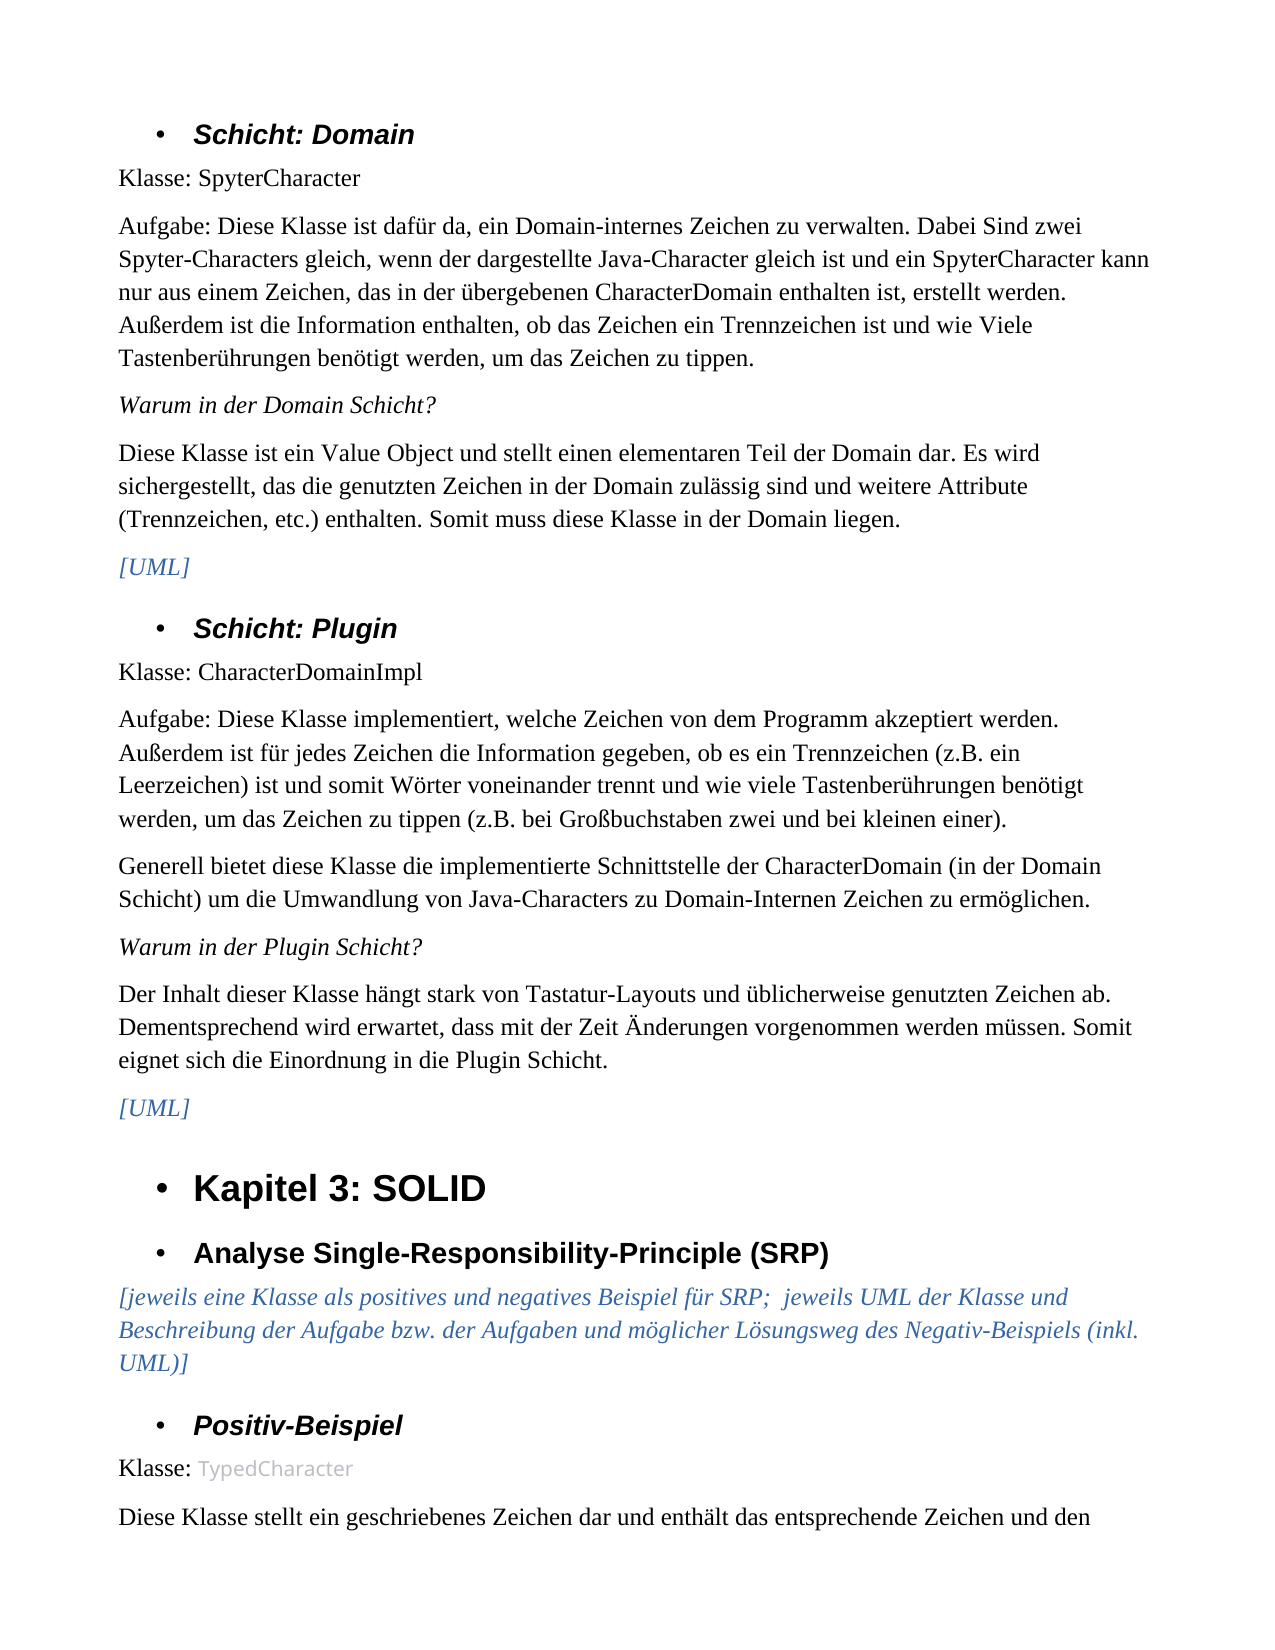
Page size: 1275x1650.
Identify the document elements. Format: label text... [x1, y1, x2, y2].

text Klasse: CharacterDomainImpl [118, 657, 1157, 686]
text Diese Klasse ist ein Value Object und stellt einen elementaren Teil der Domain dar. Es wird sichergestellt, das die genutzten Zeichen in der Domain zulässig sind und weitere Attribute (Trennzeichen, etc.) enthalten. Somit muss diese Klasse in der Domain liegen. [118, 438, 1157, 533]
subtitle Positiv-Beispiel [156, 1408, 1157, 1441]
text [UML] [118, 552, 1157, 581]
text Klasse: TypedCharacter [118, 1453, 1157, 1483]
text Diese Klasse stellt ein geschriebenes Zeichen dar und enthält das entsprechende Zeichen und den [118, 1502, 1157, 1531]
text Generell bietet diese Klasse die implementierte Schnittstelle der CharacterDomain (in der Domain Schicht) um die Umwandlung von Java-Characters zu Domain-Internen Zeichen zu ermöglichen. [118, 851, 1157, 913]
subtitle Schicht: Plugin [156, 612, 1157, 644]
text [UML] [118, 1093, 1157, 1122]
text Warum in der Domain Schicht? [118, 391, 1157, 419]
text [jeweils eine Klasse als positives und negatives Beispiel für SRP; jeweils UML der Klasse und Beschreibung der Aufgabe bzw. der Aufgaben und möglicher Lösungsweg des Negativ-Beispiels (inkl. UML)] [118, 1282, 1157, 1377]
subtitle Schicht: Domain [156, 118, 1157, 151]
text Der Inhalt dieser Klasse hängt stark von Tastatur-Layouts und üblicherweise genutzten Zeichen ab. Dementsprechend wird erwartet, dass mit der Zeit Änderungen vorgenommen werden müssen. Somit eignet sich die Einordnung in die Plugin Schicht. [118, 979, 1157, 1074]
text Klasse: SpyterCharacter [118, 163, 1157, 192]
subtitle Analyse Single-Responsibility-Principle (SRP) [156, 1236, 1157, 1270]
text Warum in der Plugin Schicht? [118, 932, 1157, 961]
subtitle Kapitel 3: SOLID [156, 1166, 1157, 1209]
text Aufgabe: Diese Klasse implementiert, welche Zeichen von dem Programm akzeptiert werden. Außerdem ist für jedes Zeichen die Information gegeben, ob es ein Trennzeichen (z.B. ein Leerzeichen) ist und somit Wörter voneinander trennt und wie viele Tastenberührungen benötigt werden, um das Zeichen zu tippen (z.B. bei Großbuchstaben zwei und bei kleinen einer). [118, 704, 1157, 832]
text Aufgabe: Diese Klasse ist dafür da, ein Domain-internes Zeichen zu verwalten. Dabei Sind zwei Spyter-Characters gleich, wenn der dargestellte Java-Character gleich ist und ein SpyterCharacter kann nur aus einem Zeichen, das in der übergebenen CharacterDomain enthalten ist, erstellt werden. Außerdem ist die Information enthalten, ob das Zeichen ein Trennzeichen ist und wie Viele Tastenberührungen benötigt werden, um das Zeichen zu tippen. [118, 211, 1157, 372]
